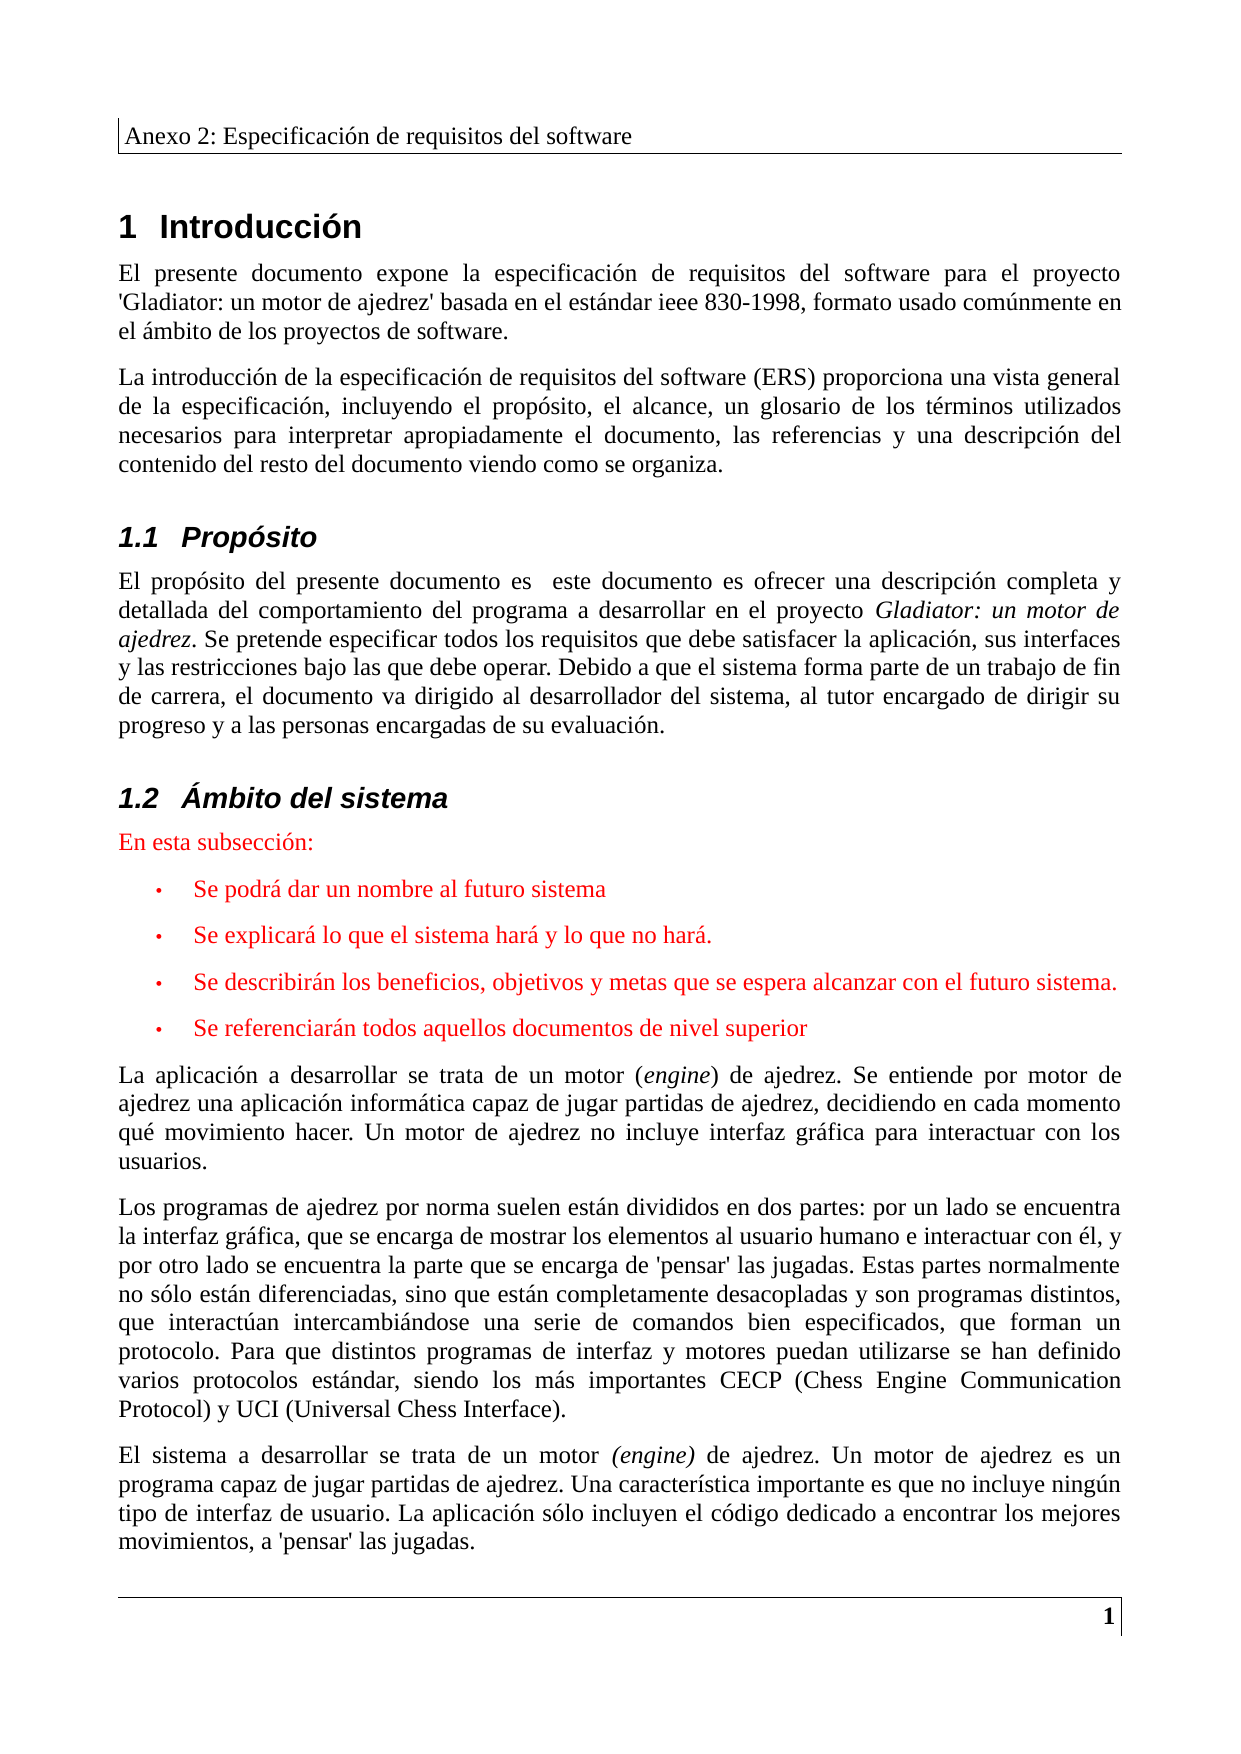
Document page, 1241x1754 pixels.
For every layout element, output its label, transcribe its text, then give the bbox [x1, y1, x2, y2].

list Se explicará lo que el sistema hará y lo que no hará. [156, 920, 1122, 949]
subtitle Ámbito del sistema [118, 781, 1122, 815]
text En esta subsección: [118, 827, 1122, 856]
text El sistema a desarrollar se trata de un motor (engine) de ajedrez. Un motor de ajedrez es un programa capaz de jugar partidas de ajedrez. Una característica importante es que no incluye ningún tipo de interfaz de usuario. La aplicación sólo incluyen el código dedicado a encontrar los mejores movimientos, a 'pensar' las jugadas. [118, 1440, 1122, 1555]
subtitle Propósito [118, 520, 1122, 554]
list Se podrá dar un nombre al futuro sistema [156, 874, 1122, 903]
text La aplicación a desarrollar se trata de un motor (engine) de ajedrez. Se entiende por motor de ajedrez una aplicación informática capaz de jugar partidas de ajedrez, decidiendo en cada momento qué movimiento hacer. Un motor de ajedrez no incluye interfaz gráfica para interactuar con los usuarios. [118, 1060, 1122, 1175]
subtitle Introducción [118, 207, 1122, 246]
text La introducción de la especificación de requisitos del software (ERS) proporciona una vista general de la especificación, incluyendo el propósito, el alcance, un glosario de los términos utilizados necesarios para interpretar apropiadamente el documento, las referencias y una descripción del contenido del resto del documento viendo como se organiza. [118, 362, 1122, 477]
text El presente documento expone la especificación de requisitos del software para el proyecto 'Gladiator: un motor de ajedrez' basada en el estándar ieee 830-1998, formato usado comúnmente en el ámbito de los proyectos de software. [118, 258, 1122, 345]
text Los programas de ajedrez por norma suelen están divididos en dos partes: por un lado se encuentra la interfaz gráfica, que se encarga de mostrar los elementos al usuario humano e interactuar con él, y por otro lado se encuentra la parte que se encarga de 'pensar' las jugadas. Estas partes normalmente no sólo están diferenciadas, sino que están completamente desacopladas y son programas distintos, que interactúan intercambiándose una serie de comandos bien especificados, que forman un protocolo. Para que distintos programas de interfaz y motores puedan utilizarse se han definido varios protocolos estándar, siendo los más importantes CECP (Chess Engine Communication Protocol) y UCI (Universal Chess Interface). [118, 1192, 1122, 1422]
list Se referenciarán todos aquellos documentos de nivel superior [156, 1013, 1122, 1042]
text El propósito del presente documento es este documento es ofrecer una descripción completa y detallada del comportamiento del programa a desarrollar en el proyecto Gladiator: un motor de ajedrez. Se pretende especificar todos los requisitos que debe satisfacer la aplicación, sus interfaces y las restricciones bajo las que debe operar. Debido a que el sistema forma parte de un trabajo de fin de carrera, el documento va dirigido al desarrollador del sistema, al tutor encargado de dirigir su progreso y a las personas encargadas de su evaluación. [118, 566, 1122, 739]
list Se describirán los beneficios, objetivos y metas que se espera alcanzar con el futuro sistema. [156, 967, 1122, 996]
